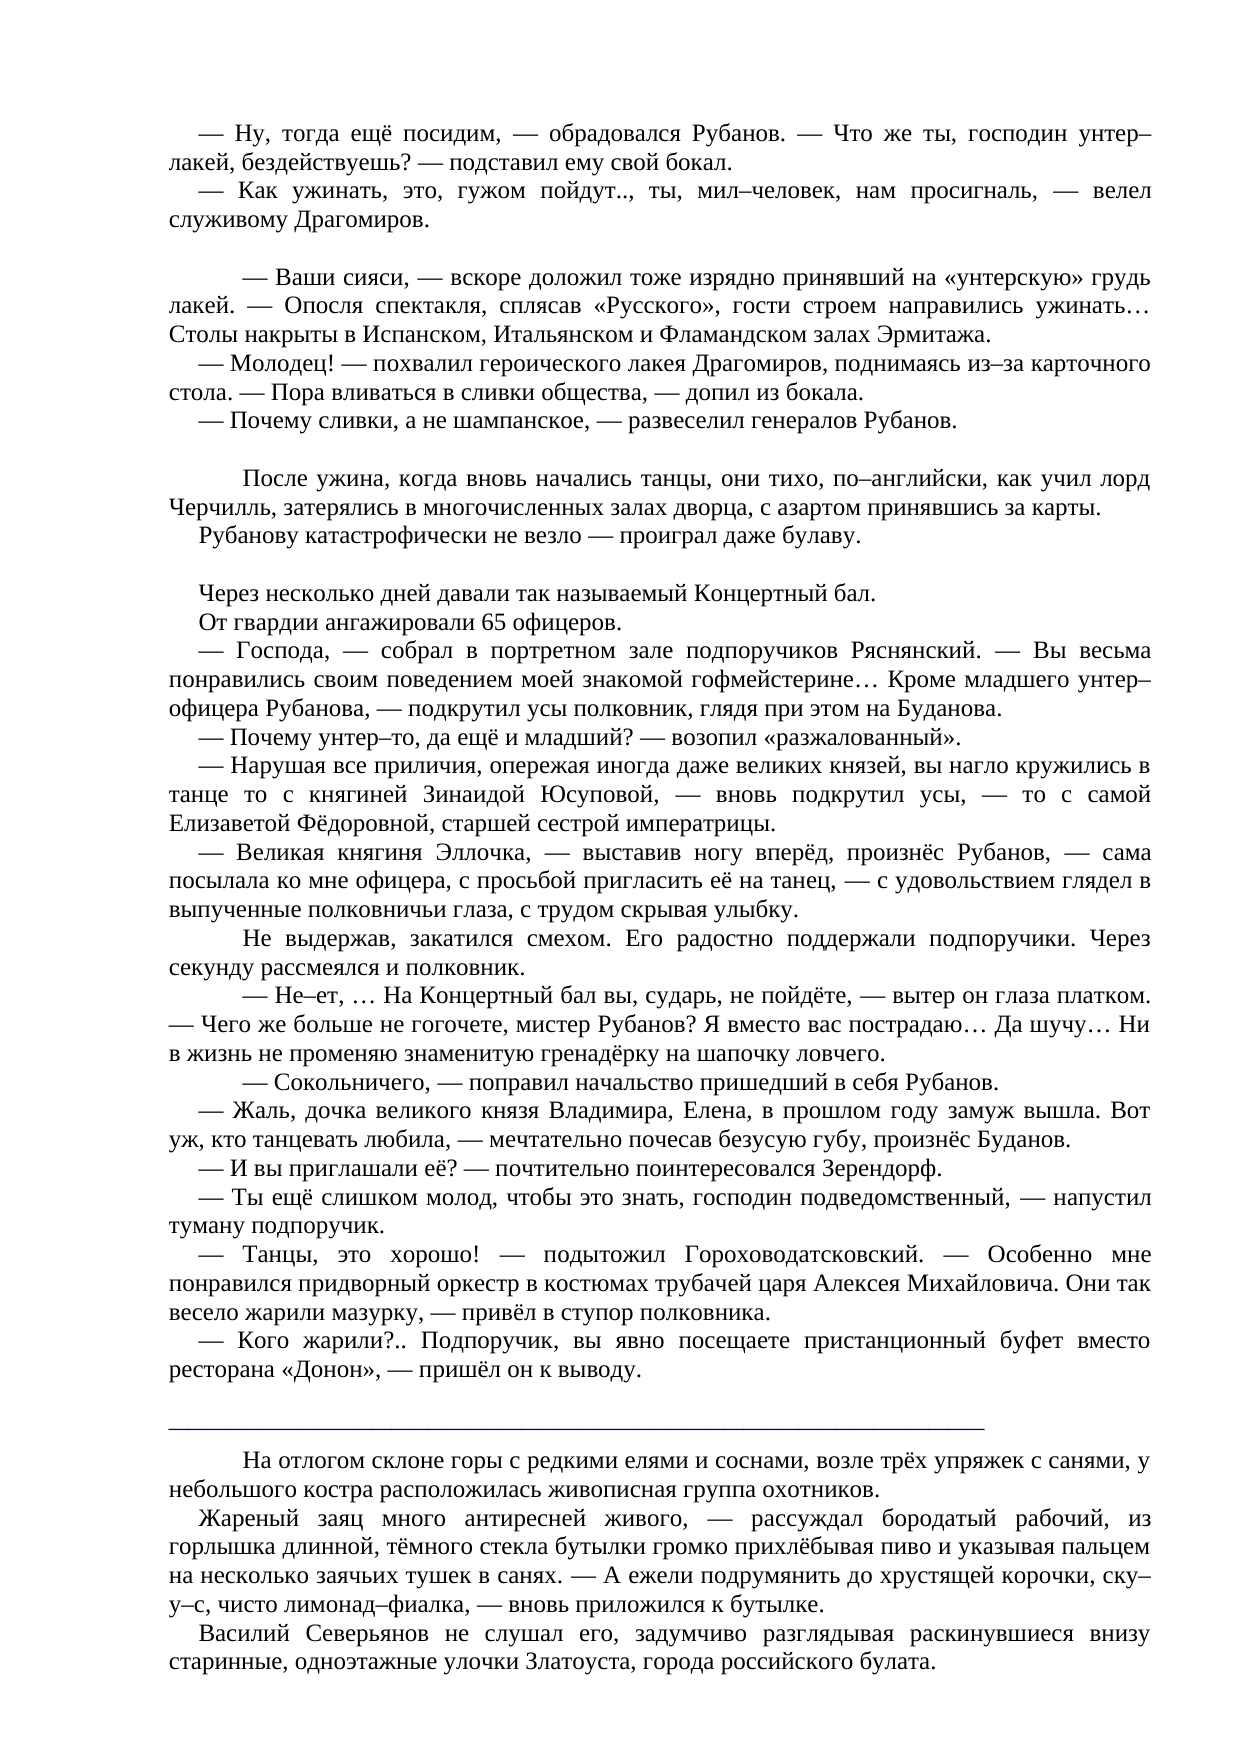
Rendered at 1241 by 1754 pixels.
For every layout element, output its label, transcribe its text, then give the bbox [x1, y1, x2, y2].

text — Господа, — собрал в портретном зале подпоручиков Ряснянский. — Вы весьма понравились своим поведением моей знакомой гофмейстерине… Кроме младшего унтер–офицера Рубанова, — подкрутил усы полковник, глядя при этом на Буданова. [169, 636, 1152, 722]
text Василий Северьянов не слушал его, задумчиво разглядывая раскинувшиеся внизу старинные, одноэтажные улочки Златоуста, города российского булата. [169, 1618, 1152, 1675]
text На отлогом склоне горы с редкими елями и соснами, возле трёх упряжек с санями, у небольшого костра расположилась живописная группа охотников. [169, 1445, 1152, 1503]
text — Танцы, это хорошо! — подытожил Гороховодатсковский. — Особенно мне понравился придворный оркестр в костюмах трубачей царя Алексея Михайловича. Они так весело жарили мазурку, — привёл в ступор полковника. [169, 1239, 1152, 1326]
text — Ваши сияси, — вскоре доложил тоже изрядно принявший на «унтерскую» грудь лакей. — Опосля спектакля, сплясав «Русского», гости строем направились ужинать… Столы накрыты в Испанском, Итальянском и Фламандском залах Эрмитажа. [169, 262, 1152, 348]
text — Сокольничего, — поправил начальство пришедший в себя Рубанов. [169, 1067, 1152, 1096]
text — Не–ет, … На Концертный бал вы, сударь, не пойдёте, — вытер он глаза платком. — Чего же больше не гогочете, мистер Рубанов? Я вместо вас пострадаю… Да шучу… Ни в жизнь не променяю знаменитую гренадёрку на шапочку ловчего. [169, 981, 1152, 1067]
text — Великая княгиня Эллочка, — выставив ногу вперёд, произнёс Рубанов, — сама посылала ко мне офицера, с просьбой пригласить её на танец, — с удовольствием глядел в выпученные полковничьи глаза, с трудом скрывая улыбку. [169, 837, 1152, 923]
text — Молодец! — похвалил героического лакея Драгомиров, поднимаясь из–за карточного стола. — Пора вливаться в сливки общества, — допил из бокала. [169, 348, 1152, 406]
text — Кого жарили?.. Подпоручик, вы явно посещаете пристанционный буфет вместо ресторана «Донон», — пришёл он к выводу. [169, 1326, 1152, 1383]
subtitle ____________________________________________ [169, 1395, 1152, 1433]
text От гвардии ангажировали 65 офицеров. [169, 607, 1152, 636]
text После ужина, когда вновь начались танцы, они тихо, по–английски, как учил лорд Черчилль, затерялись в многочисленных залах дворца, с азартом принявшись за карты. [169, 463, 1152, 521]
text Не выдержав, закатился смехом. Его радостно поддержали подпоручики. Через секунду рассмеялся и полковник. [169, 923, 1152, 981]
text — Почему унтер–то, да ещё и младший? — возопил «разжалованный». [169, 722, 1152, 751]
text — Ты ещё слишком молод, чтобы это знать, господин подведомственный, — напустил туману подпоручик. [169, 1182, 1152, 1239]
text — Ну, тогда ещё посидим, — обрадовался Рубанов. — Что же ты, господин унтер–лакей, бездействуешь? — подставил ему свой бокал. [169, 118, 1152, 176]
text — Почему сливки, а не шампанское, — развеселил генералов Рубанов. [169, 406, 1152, 434]
text — Нарушая все приличия, опережая иногда даже великих князей, вы нагло кружились в танце то с княгиней Зинаидой Юсуповой, — вновь подкрутил усы, — то с самой Елизаветой Фёдоровной, старшей сестрой императрицы. [169, 751, 1152, 837]
text — Как ужинать, это, гужом пойдут.., ты, мил–человек, нам просигналь, — велел служивому Драгомиров. [169, 176, 1152, 233]
text Жареный заяц много антиресней живого, — рассуждал бородатый рабочий, из горлышка длинной, тёмного стекла бутылки громко прихлёбывая пиво и указывая пальцем на несколько заячьих тушек в санях. — А ежели подрумянить до хрустящей корочки, ску–у–с, чисто лимонад–фиалка, — вновь приложился к бутылке. [169, 1503, 1152, 1618]
text Через несколько дней давали так называемый Концертный бал. [169, 578, 1152, 607]
text Рубанову катастрофически не везло — проиграл даже булаву. [169, 521, 1152, 549]
text — И вы приглашали её? — почтительно поинтересовался Зерендорф. [169, 1153, 1152, 1182]
text — Жаль, дочка великого князя Владимира, Елена, в прошлом году замуж вышла. Вот уж, кто танцевать любила, — мечтательно почесав безусую губу, произнёс Буданов. [169, 1096, 1152, 1153]
